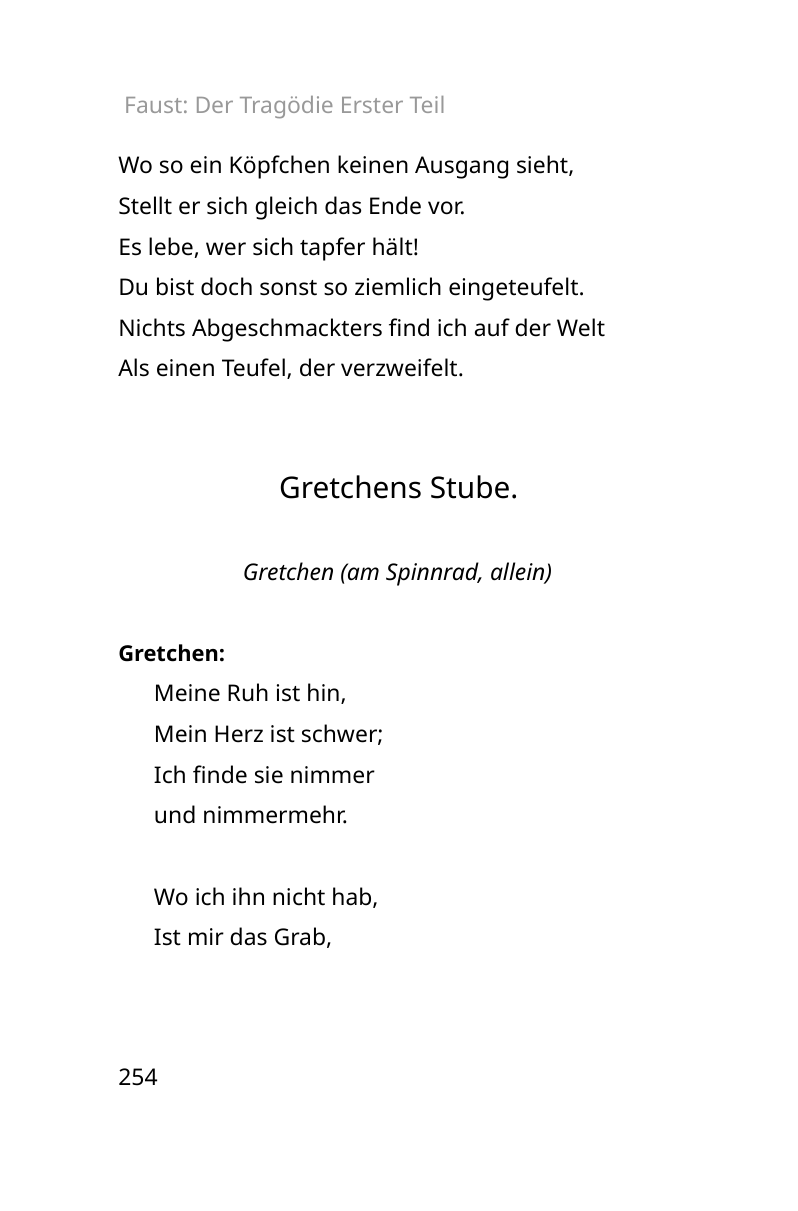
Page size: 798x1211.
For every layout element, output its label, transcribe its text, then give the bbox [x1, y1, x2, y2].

text Wo ich ihn nicht hab, Ist mir das Grab, [118, 858, 679, 952]
text Gretchen: Meine Ruh ist hin, Mein Herz ist schwer; Ich finde sie nimmer und nimmermehr. [118, 608, 679, 831]
text Gretchen (am Spinnrad, allein) [118, 531, 679, 587]
text Wo so ein Köpfchen keinen Ausgang sieht, Stellt er sich gleich das Ende vor. Es lebe, wer sich tapfer hält! Du bist doch sonst so ziemlich eingeteufelt. Nichts Abgeschmackters find ich auf der Welt Als einen Teufel, der verzweifelt. [118, 149, 679, 384]
subtitle Gretchens Stube. [118, 446, 679, 507]
